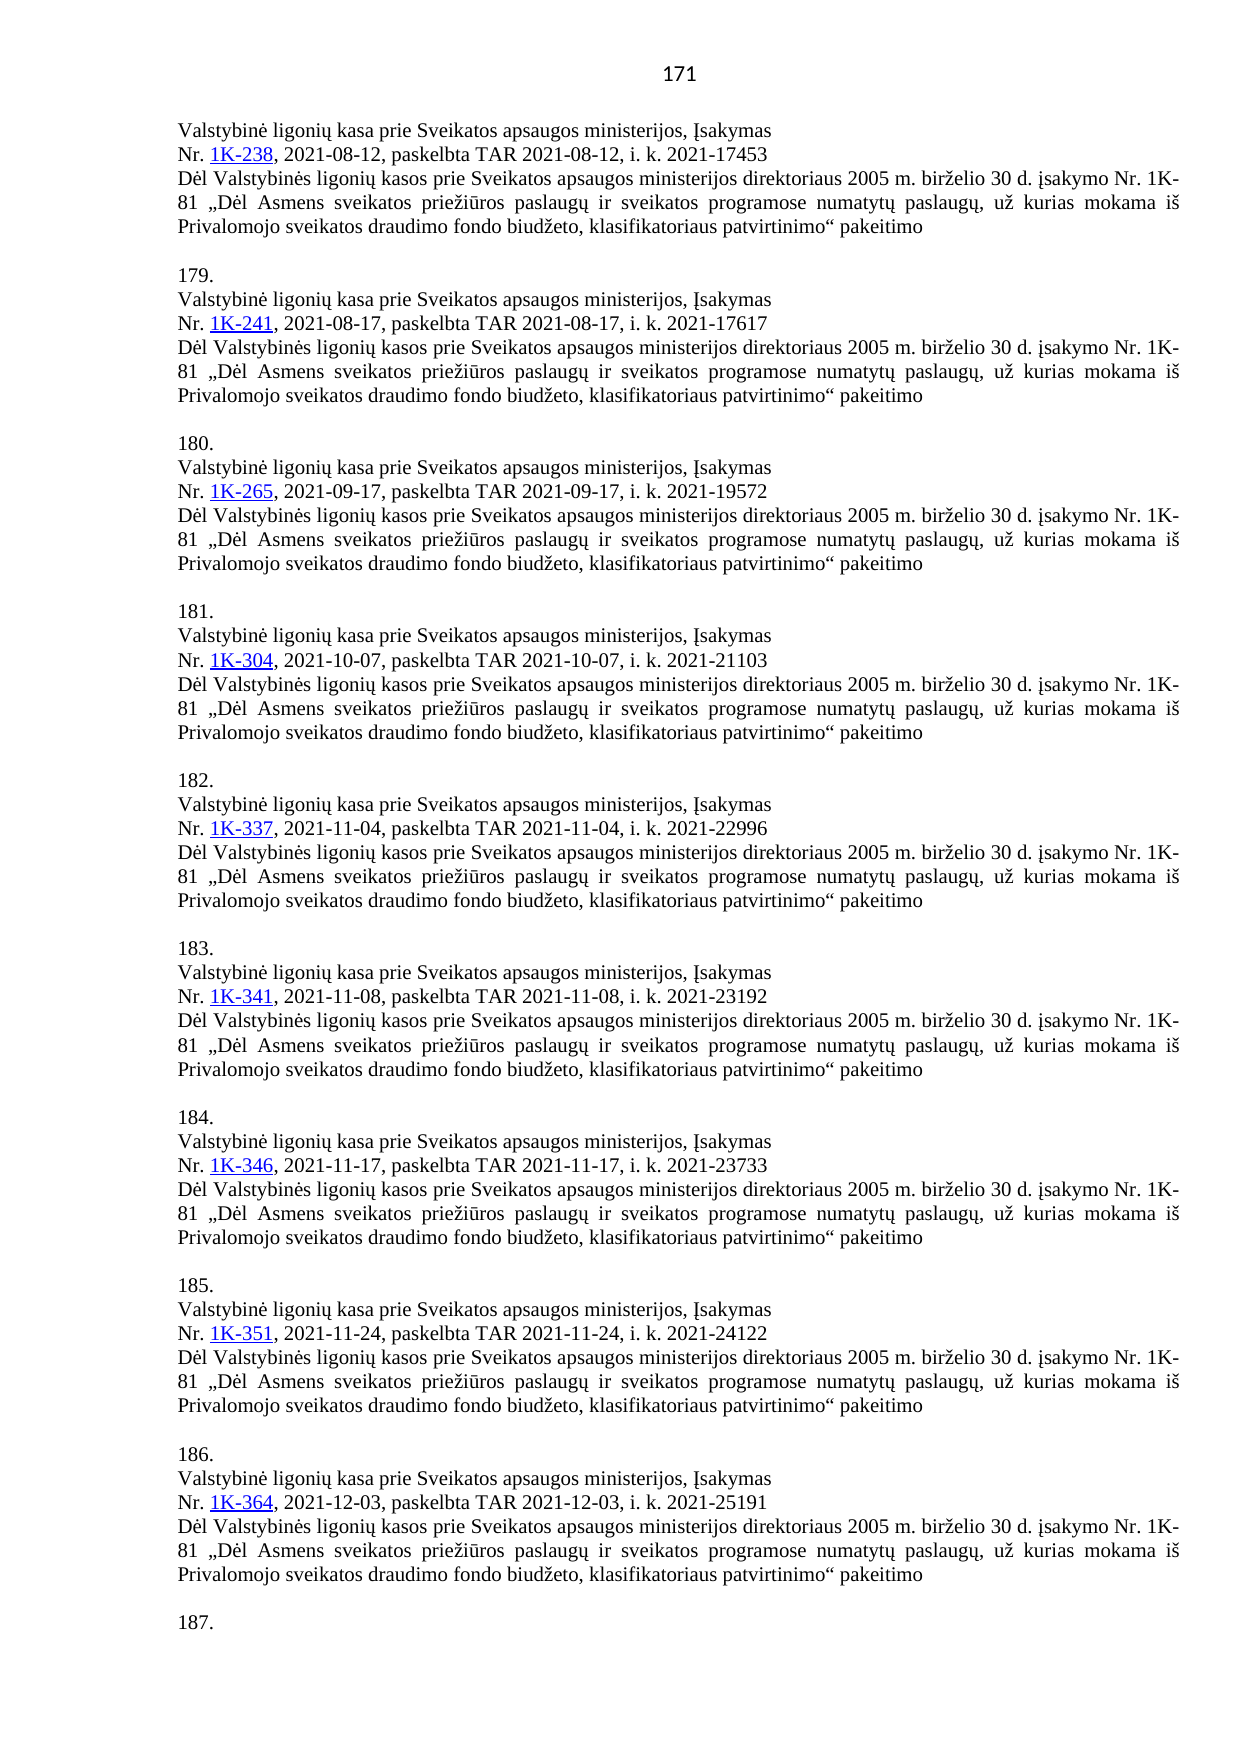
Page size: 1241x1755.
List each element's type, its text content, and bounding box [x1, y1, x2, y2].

text Dėl Valstybinės ligonių kasos prie Sveikatos apsaugos ministerijos direktoriaus 2005 m. birželio 30 d. įsakymo Nr. 1K-81 „Dėl Asmens sveikatos priežiūros paslaugų ir sveikatos programose numatytų paslaugų, už kurias mokama iš Privalomojo sveikatos draudimo fondo biudžeto, klasifikatoriaus patvirtinimo“ pakeitimo [177, 1345, 1181, 1417]
text 179. [177, 262, 1181, 287]
text 182. [177, 768, 1181, 792]
text Dėl Valstybinės ligonių kasos prie Sveikatos apsaugos ministerijos direktoriaus 2005 m. birželio 30 d. įsakymo Nr. 1K-81 „Dėl Asmens sveikatos priežiūros paslaugų ir sveikatos programose numatytų paslaugų, už kurias mokama iš Privalomojo sveikatos draudimo fondo biudžeto, klasifikatoriaus patvirtinimo“ pakeitimo [177, 1008, 1181, 1081]
text 185. [177, 1273, 1181, 1297]
text Valstybinė ligonių kasa prie Sveikatos apsaugos ministerijos, Įsakymas [177, 960, 1181, 984]
text Nr. 1K-304, 2021-10-07, paskelbta TAR 2021-10-07, i. k. 2021-21103 [177, 647, 1181, 672]
text 186. [177, 1442, 1181, 1466]
text Nr. 1K-346, 2021-11-17, paskelbta TAR 2021-11-17, i. k. 2021-23733 [177, 1153, 1181, 1177]
text Dėl Valstybinės ligonių kasos prie Sveikatos apsaugos ministerijos direktoriaus 2005 m. birželio 30 d. įsakymo Nr. 1K-81 „Dėl Asmens sveikatos priežiūros paslaugų ir sveikatos programose numatytų paslaugų, už kurias mokama iš Privalomojo sveikatos draudimo fondo biudžeto, klasifikatoriaus patvirtinimo“ pakeitimo [177, 503, 1181, 575]
text Nr. 1K-364, 2021-12-03, paskelbta TAR 2021-12-03, i. k. 2021-25191 [177, 1490, 1181, 1514]
text Dėl Valstybinės ligonių kasos prie Sveikatos apsaugos ministerijos direktoriaus 2005 m. birželio 30 d. įsakymo Nr. 1K-81 „Dėl Asmens sveikatos priežiūros paslaugų ir sveikatos programose numatytų paslaugų, už kurias mokama iš Privalomojo sveikatos draudimo fondo biudžeto, klasifikatoriaus patvirtinimo“ pakeitimo [177, 166, 1181, 238]
text Valstybinė ligonių kasa prie Sveikatos apsaugos ministerijos, Įsakymas [177, 1466, 1181, 1490]
text Dėl Valstybinės ligonių kasos prie Sveikatos apsaugos ministerijos direktoriaus 2005 m. birželio 30 d. įsakymo Nr. 1K-81 „Dėl Asmens sveikatos priežiūros paslaugų ir sveikatos programose numatytų paslaugų, už kurias mokama iš Privalomojo sveikatos draudimo fondo biudžeto, klasifikatoriaus patvirtinimo“ pakeitimo [177, 840, 1181, 912]
text Nr. 1K-337, 2021-11-04, paskelbta TAR 2021-11-04, i. k. 2021-22996 [177, 816, 1181, 840]
text Dėl Valstybinės ligonių kasos prie Sveikatos apsaugos ministerijos direktoriaus 2005 m. birželio 30 d. įsakymo Nr. 1K-81 „Dėl Asmens sveikatos priežiūros paslaugų ir sveikatos programose numatytų paslaugų, už kurias mokama iš Privalomojo sveikatos draudimo fondo biudžeto, klasifikatoriaus patvirtinimo“ pakeitimo [177, 672, 1181, 744]
text Valstybinė ligonių kasa prie Sveikatos apsaugos ministerijos, Įsakymas [177, 792, 1181, 816]
text Nr. 1K-241, 2021-08-17, paskelbta TAR 2021-08-17, i. k. 2021-17617 [177, 311, 1181, 335]
text Dėl Valstybinės ligonių kasos prie Sveikatos apsaugos ministerijos direktoriaus 2005 m. birželio 30 d. įsakymo Nr. 1K-81 „Dėl Asmens sveikatos priežiūros paslaugų ir sveikatos programose numatytų paslaugų, už kurias mokama iš Privalomojo sveikatos draudimo fondo biudžeto, klasifikatoriaus patvirtinimo“ pakeitimo [177, 1177, 1181, 1249]
text 183. [177, 936, 1181, 960]
text Valstybinė ligonių kasa prie Sveikatos apsaugos ministerijos, Įsakymas [177, 1297, 1181, 1321]
text Valstybinė ligonių kasa prie Sveikatos apsaugos ministerijos, Įsakymas [177, 118, 1181, 142]
text Valstybinė ligonių kasa prie Sveikatos apsaugos ministerijos, Įsakymas [177, 455, 1181, 479]
text Valstybinė ligonių kasa prie Sveikatos apsaugos ministerijos, Įsakymas [177, 287, 1181, 311]
text Nr. 1K-351, 2021-11-24, paskelbta TAR 2021-11-24, i. k. 2021-24122 [177, 1321, 1181, 1345]
text Dėl Valstybinės ligonių kasos prie Sveikatos apsaugos ministerijos direktoriaus 2005 m. birželio 30 d. įsakymo Nr. 1K-81 „Dėl Asmens sveikatos priežiūros paslaugų ir sveikatos programose numatytų paslaugų, už kurias mokama iš Privalomojo sveikatos draudimo fondo biudžeto, klasifikatoriaus patvirtinimo“ pakeitimo [177, 335, 1181, 407]
text 187. [177, 1610, 1181, 1634]
text 184. [177, 1105, 1181, 1129]
text Nr. 1K-265, 2021-09-17, paskelbta TAR 2021-09-17, i. k. 2021-19572 [177, 479, 1181, 503]
text Valstybinė ligonių kasa prie Sveikatos apsaugos ministerijos, Įsakymas [177, 623, 1181, 647]
text 181. [177, 599, 1181, 623]
text 180. [177, 431, 1181, 455]
text Valstybinė ligonių kasa prie Sveikatos apsaugos ministerijos, Įsakymas [177, 1129, 1181, 1153]
text Nr. 1K-238, 2021-08-12, paskelbta TAR 2021-08-12, i. k. 2021-17453 [177, 142, 1181, 166]
text Nr. 1K-341, 2021-11-08, paskelbta TAR 2021-11-08, i. k. 2021-23192 [177, 984, 1181, 1008]
text Dėl Valstybinės ligonių kasos prie Sveikatos apsaugos ministerijos direktoriaus 2005 m. birželio 30 d. įsakymo Nr. 1K-81 „Dėl Asmens sveikatos priežiūros paslaugų ir sveikatos programose numatytų paslaugų, už kurias mokama iš Privalomojo sveikatos draudimo fondo biudžeto, klasifikatoriaus patvirtinimo“ pakeitimo [177, 1514, 1181, 1586]
